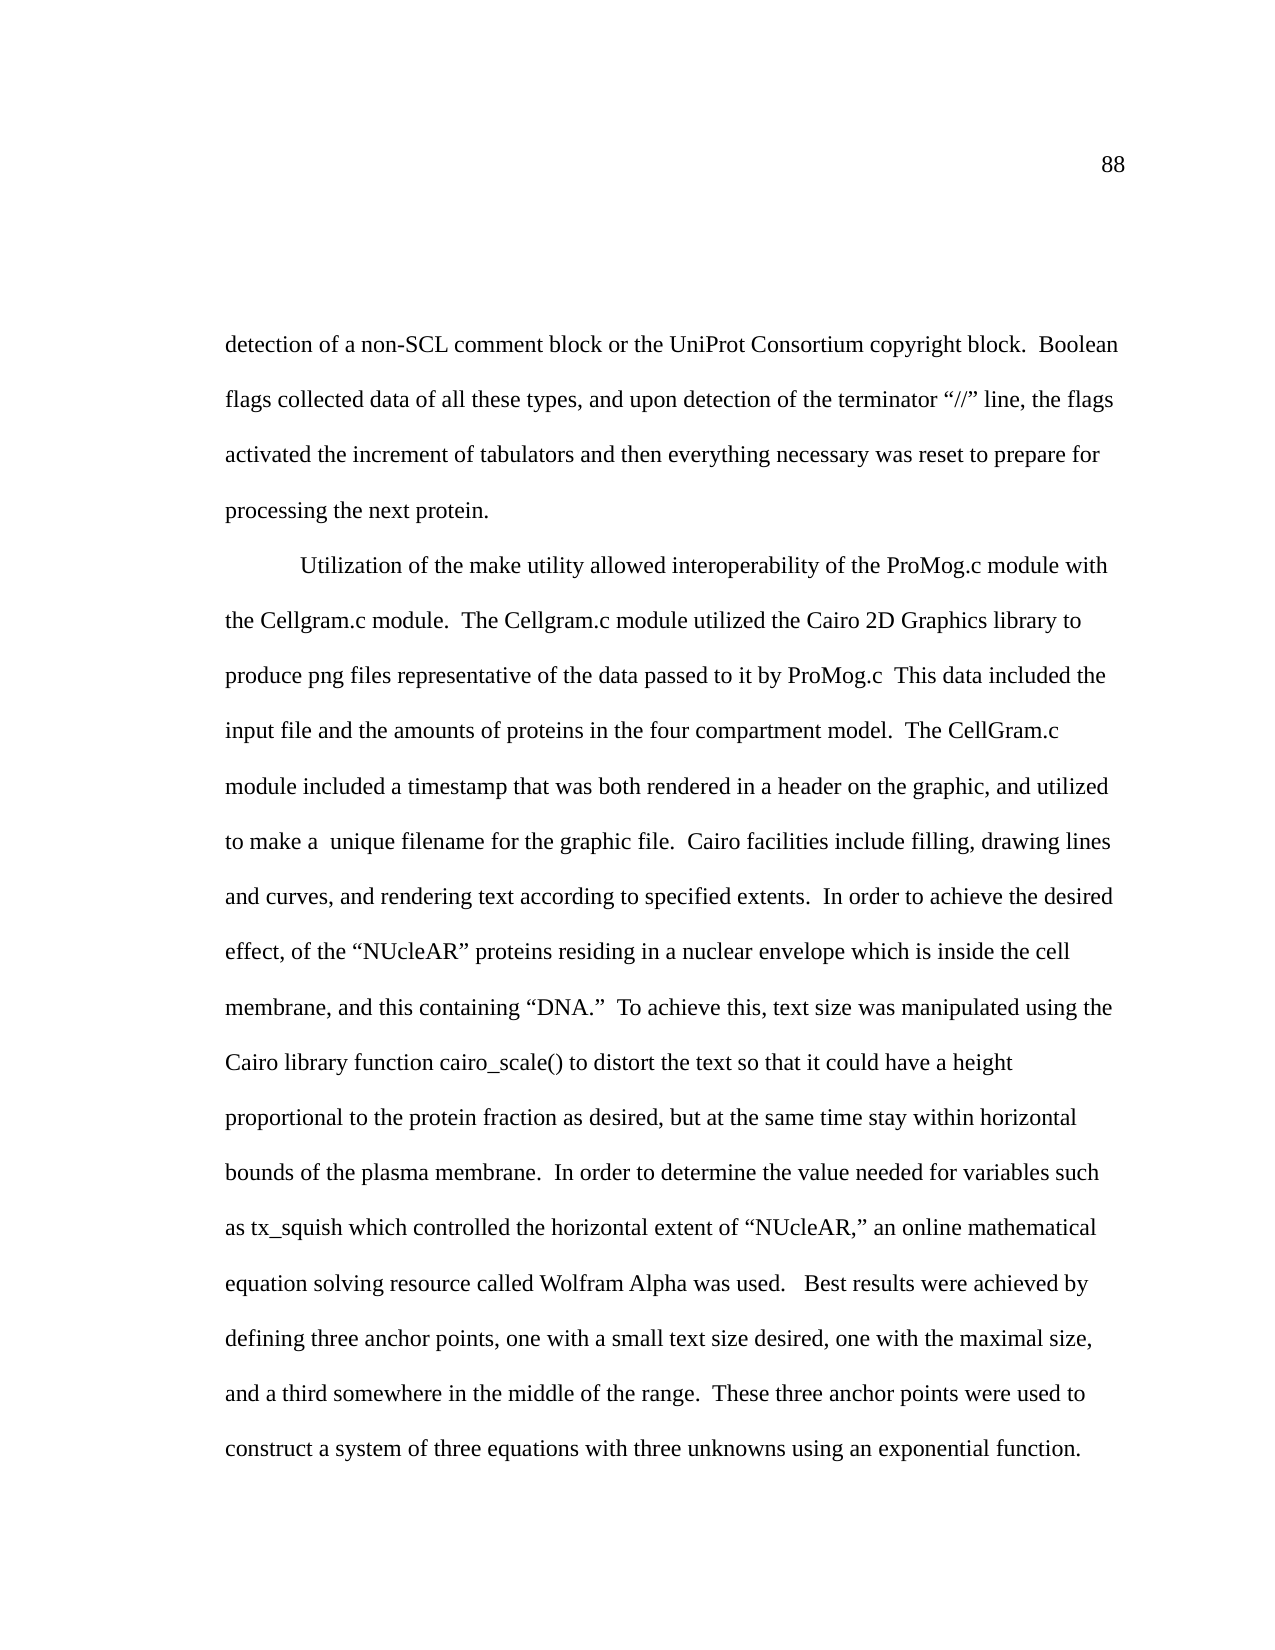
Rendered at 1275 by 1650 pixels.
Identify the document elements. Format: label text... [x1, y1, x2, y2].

text Utilization of the make utility allowed interoperability of the ProMog.c module with the Cellgram.c module. The Cellgram.c module utilized the Cairo 2D Graphics library to produce png files representative of the data passed to it by ProMog.c This data included the input file and the amounts of proteins in the four compartment model. The CellGram.c module included a timestamp that was both rendered in a header on the graphic, and utilized to make a unique filename for the graphic file. Cairo facilities include filling, drawing lines and curves, and rendering text according to specified extents. In order to achieve the desired effect, of the “NUcleAR” proteins residing in a nuclear envelope which is inside the cell membrane, and this containing “DNA.” To achieve this, text size was manipulated using the Cairo library function cairo_scale() to distort the text so that it could have a height proportional to the protein fraction as desired, but at the same time stay within horizontal bounds of the plasma membrane. In order to determine the value needed for variables such as tx_squish which controlled the horizontal extent of “NUcleAR,” an online mathematical equation solving resource called Wolfram Alpha was used. Best results were achieved by defining three anchor points, one with a small text size desired, one with the maximal size, and a third somewhere in the middle of the range. These three anchor points were used to construct a system of three equations with three unknowns using an exponential function. [225, 551, 1125, 1462]
text detection of a non-SCL comment block or the UniProt Consortium copyright block. Boolean flags collected data of all these types, and upon detection of the terminator “//” line, the flags activated the increment of tabulators and then everything necessary was reset to prepare for processing the next protein. [225, 330, 1125, 523]
